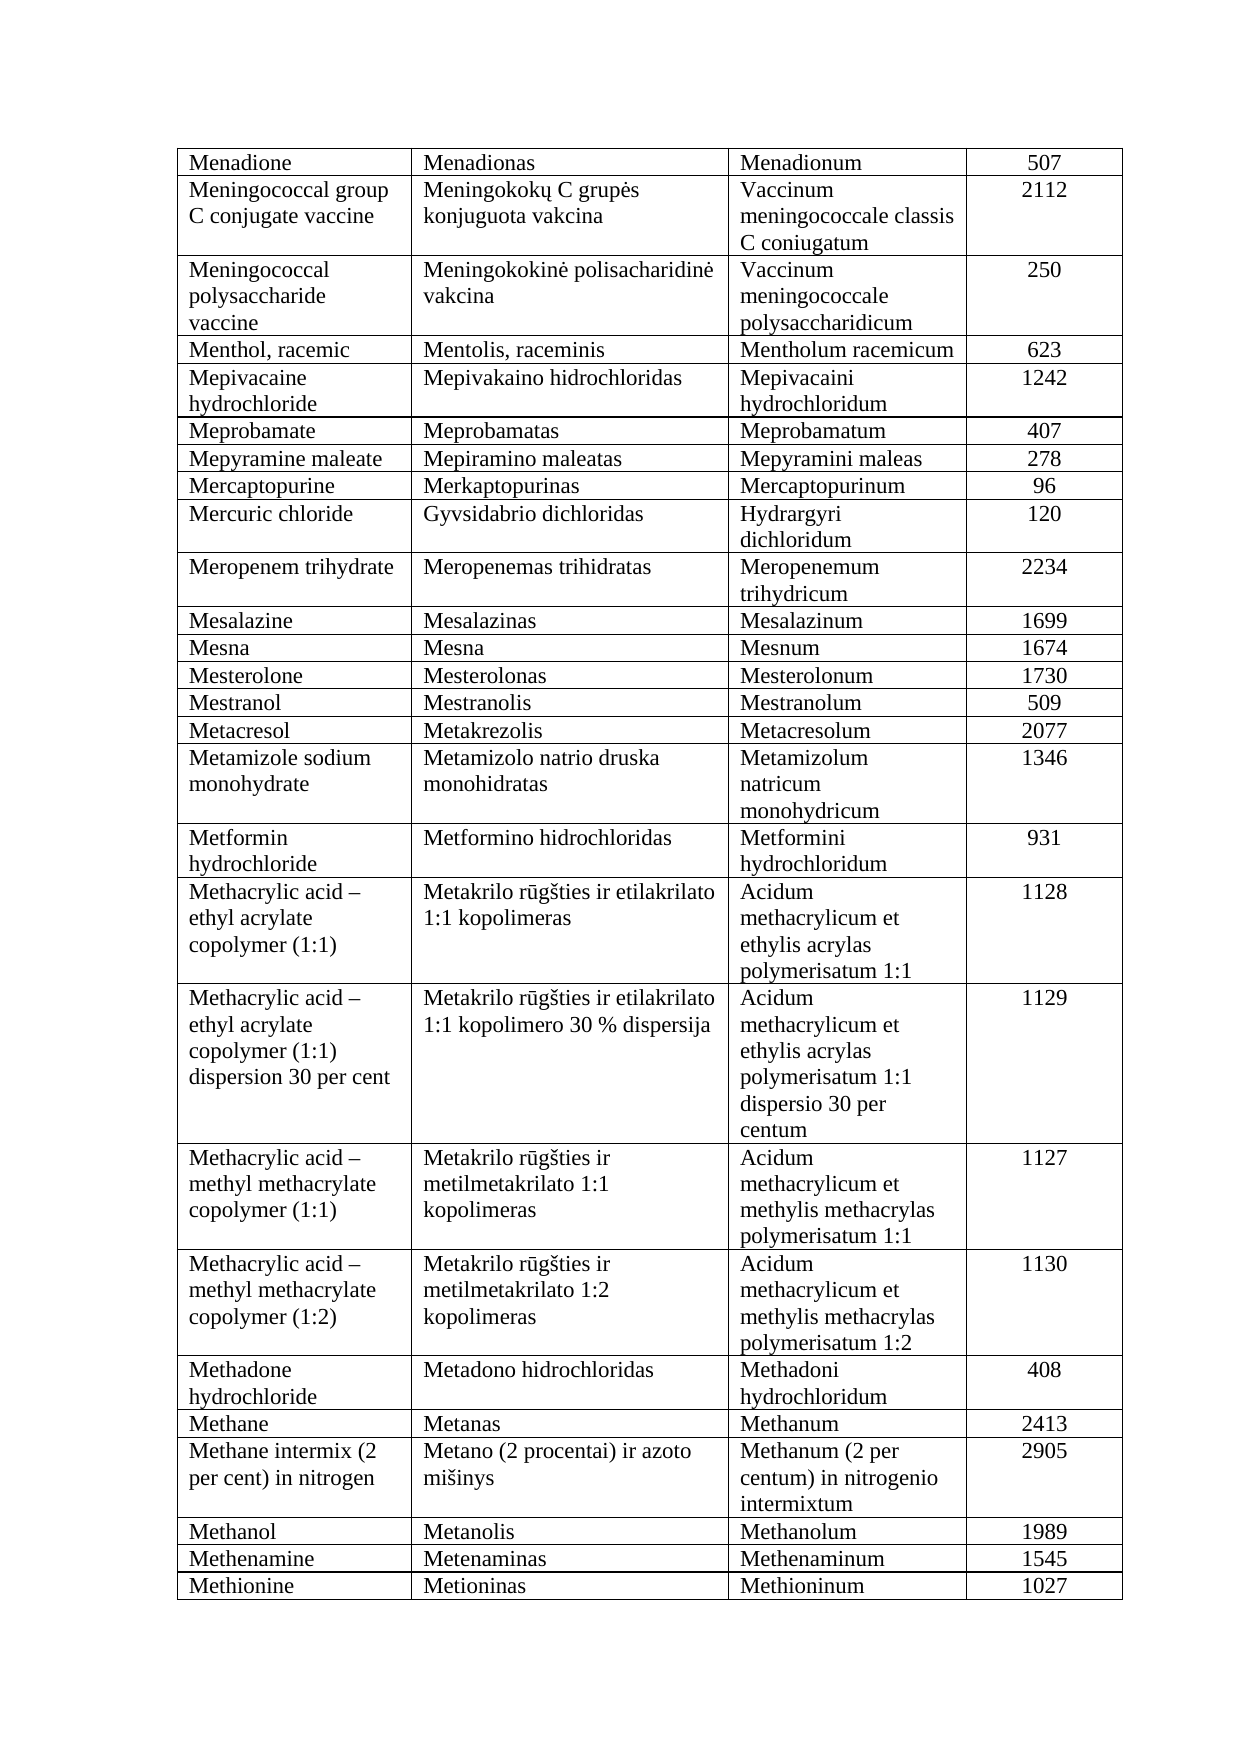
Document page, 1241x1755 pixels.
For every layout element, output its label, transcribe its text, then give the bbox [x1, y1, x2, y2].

table_cell Metanas [412, 1410, 728, 1437]
table_cell Methacrylic acid – methyl methacrylate copolymer (1:2) [178, 1250, 411, 1355]
table_cell Methanolum [729, 1518, 966, 1544]
table_cell Metakrezolis [412, 717, 728, 743]
table_cell Mesna [412, 635, 728, 661]
table_cell Meningokokų C grupės konjuguota vakcina [412, 176, 728, 255]
table_cell Methionine [178, 1573, 411, 1599]
table_cell Acidum methacrylicum et methylis methacrylas polymerisatum 1:2 [729, 1250, 966, 1355]
table_cell Metamizolo natrio druska monohidratas [412, 744, 728, 823]
table_cell Methioninum [729, 1573, 966, 1599]
table_cell Menthol, racemic [178, 336, 411, 363]
table_cell Acidum methacrylicum et ethylis acrylas polymerisatum 1:1 dispersio 30 per centum [729, 984, 966, 1142]
table_cell 1129 [967, 984, 1122, 1142]
table_cell Methacrylic acid – ethyl acrylate copolymer (1:1) [178, 878, 411, 983]
table_cell Methane intermix (2 per cent) in nitrogen [178, 1438, 411, 1517]
table_cell Metacresol [178, 717, 411, 743]
table_cell Mepyramini maleas [729, 445, 966, 471]
table_cell Acidum methacrylicum et ethylis acrylas polymerisatum 1:1 [729, 878, 966, 983]
table_cell Methacrylic acid – methyl methacrylate copolymer (1:1) [178, 1144, 411, 1249]
table_cell 278 [967, 445, 1122, 471]
table_cell Mentholum racemicum [729, 336, 966, 363]
table_cell Methadone hydrochloride [178, 1356, 411, 1409]
table_cell Mesterolone [178, 662, 411, 688]
table_cell Mentolis, raceminis [412, 336, 728, 363]
table_cell Merkaptopurinas [412, 472, 728, 498]
table_cell Hydrargyri dichloridum [729, 500, 966, 552]
table_cell 2112 [967, 176, 1122, 255]
table_cell 250 [967, 256, 1122, 335]
table_cell Meropenem trihydrate [178, 553, 411, 606]
table_cell 623 [967, 336, 1122, 363]
table_cell Metenaminas [412, 1545, 728, 1571]
table_cell 1127 [967, 1144, 1122, 1249]
table_cell 1027 [967, 1573, 1122, 1599]
table_cell Gyvsidabrio dichloridas [412, 500, 728, 552]
table_cell Mesalazinas [412, 607, 728, 633]
table_cell 509 [967, 689, 1122, 716]
table_cell Methenamine [178, 1545, 411, 1571]
table_cell 408 [967, 1356, 1122, 1409]
table_cell 1989 [967, 1518, 1122, 1544]
table_cell Mercaptopurine [178, 472, 411, 498]
table_cell 407 [967, 418, 1122, 444]
table_cell Mercuric chloride [178, 500, 411, 552]
table_cell 1674 [967, 635, 1122, 661]
table_cell Meprobamate [178, 418, 411, 444]
table_cell 2413 [967, 1410, 1122, 1437]
table_cell Menadionum [729, 149, 966, 175]
table_cell 1128 [967, 878, 1122, 983]
table_cell Methacrylic acid – ethyl acrylate copolymer (1:1) dispersion 30 per cent [178, 984, 411, 1142]
table_cell Mepivacaini hydrochloridum [729, 364, 966, 416]
table_cell Mepivakaino hidrochloridas [412, 364, 728, 416]
table_cell Meprobamatas [412, 418, 728, 444]
table_cell Metformino hidrochloridas [412, 824, 728, 877]
table_cell Mepyramine maleate [178, 445, 411, 471]
table_cell Acidum methacrylicum et methylis methacrylas polymerisatum 1:1 [729, 1144, 966, 1249]
table_cell Methanum (2 per centum) in nitrogenio intermixtum [729, 1438, 966, 1517]
table_cell Metformini hydrochloridum [729, 824, 966, 877]
table_cell Metacresolum [729, 717, 966, 743]
table_cell 1130 [967, 1250, 1122, 1355]
table_cell 1545 [967, 1545, 1122, 1571]
table_cell Methanol [178, 1518, 411, 1544]
table_cell Metano (2 procentai) ir azoto mišinys [412, 1438, 728, 1517]
table_cell Metakrilo rūgšties ir metilmetakrilato 1:1 kopolimeras [412, 1144, 728, 1249]
table_cell Metamizole sodium monohydrate [178, 744, 411, 823]
table_cell Metformin hydrochloride [178, 824, 411, 877]
table_cell Meningococcal polysaccharide vaccine [178, 256, 411, 335]
table_cell Vaccinum meningococcale classis C coniugatum [729, 176, 966, 255]
table_cell Mesnum [729, 635, 966, 661]
table_cell 1699 [967, 607, 1122, 633]
table_cell Mesalazinum [729, 607, 966, 633]
table_cell 1242 [967, 364, 1122, 416]
table_cell 120 [967, 500, 1122, 552]
table_cell 1730 [967, 662, 1122, 688]
table_cell Mesalazine [178, 607, 411, 633]
table_cell Mestranol [178, 689, 411, 716]
table_cell Metadono hidrochloridas [412, 1356, 728, 1409]
table_cell Metanolis [412, 1518, 728, 1544]
table_cell 96 [967, 472, 1122, 498]
table_cell Meropenemas trihidratas [412, 553, 728, 606]
table_cell Methadoni hydrochloridum [729, 1356, 966, 1409]
table_cell Metakrilo rūgšties ir etilakrilato 1:1 kopolimeras [412, 878, 728, 983]
table_cell Mepiramino maleatas [412, 445, 728, 471]
table_cell 2077 [967, 717, 1122, 743]
table_cell Meningokokinė polisacharidinė vakcina [412, 256, 728, 335]
table_cell 1346 [967, 744, 1122, 823]
table_cell Methanum [729, 1410, 966, 1437]
table_cell Menadione [178, 149, 411, 175]
table_cell Meprobamatum [729, 418, 966, 444]
table_cell Mesna [178, 635, 411, 661]
table_cell Mercaptopurinum [729, 472, 966, 498]
table_cell 931 [967, 824, 1122, 877]
table_cell Methane [178, 1410, 411, 1437]
table_cell Mesterolonas [412, 662, 728, 688]
table_cell Meropenemum trihydricum [729, 553, 966, 606]
table_cell 2234 [967, 553, 1122, 606]
table_cell Mestranolum [729, 689, 966, 716]
table_cell 2905 [967, 1438, 1122, 1517]
table_cell Vaccinum meningococcale polysaccharidicum [729, 256, 966, 335]
table_cell Metakrilo rūgšties ir metilmetakrilato 1:2 kopolimeras [412, 1250, 728, 1355]
table_cell Mepivacaine hydrochloride [178, 364, 411, 416]
table_cell Mestranolis [412, 689, 728, 716]
table_cell Metioninas [412, 1573, 728, 1599]
table_cell Metakrilo rūgšties ir etilakrilato 1:1 kopolimero 30 % dispersija [412, 984, 728, 1142]
table_cell Menadionas [412, 149, 728, 175]
table_cell Mesterolonum [729, 662, 966, 688]
table_cell Metamizolum natricum monohydricum [729, 744, 966, 823]
table_cell 507 [967, 149, 1122, 175]
table_cell Methenaminum [729, 1545, 966, 1571]
table_cell Meningococcal group C conjugate vaccine [178, 176, 411, 255]
